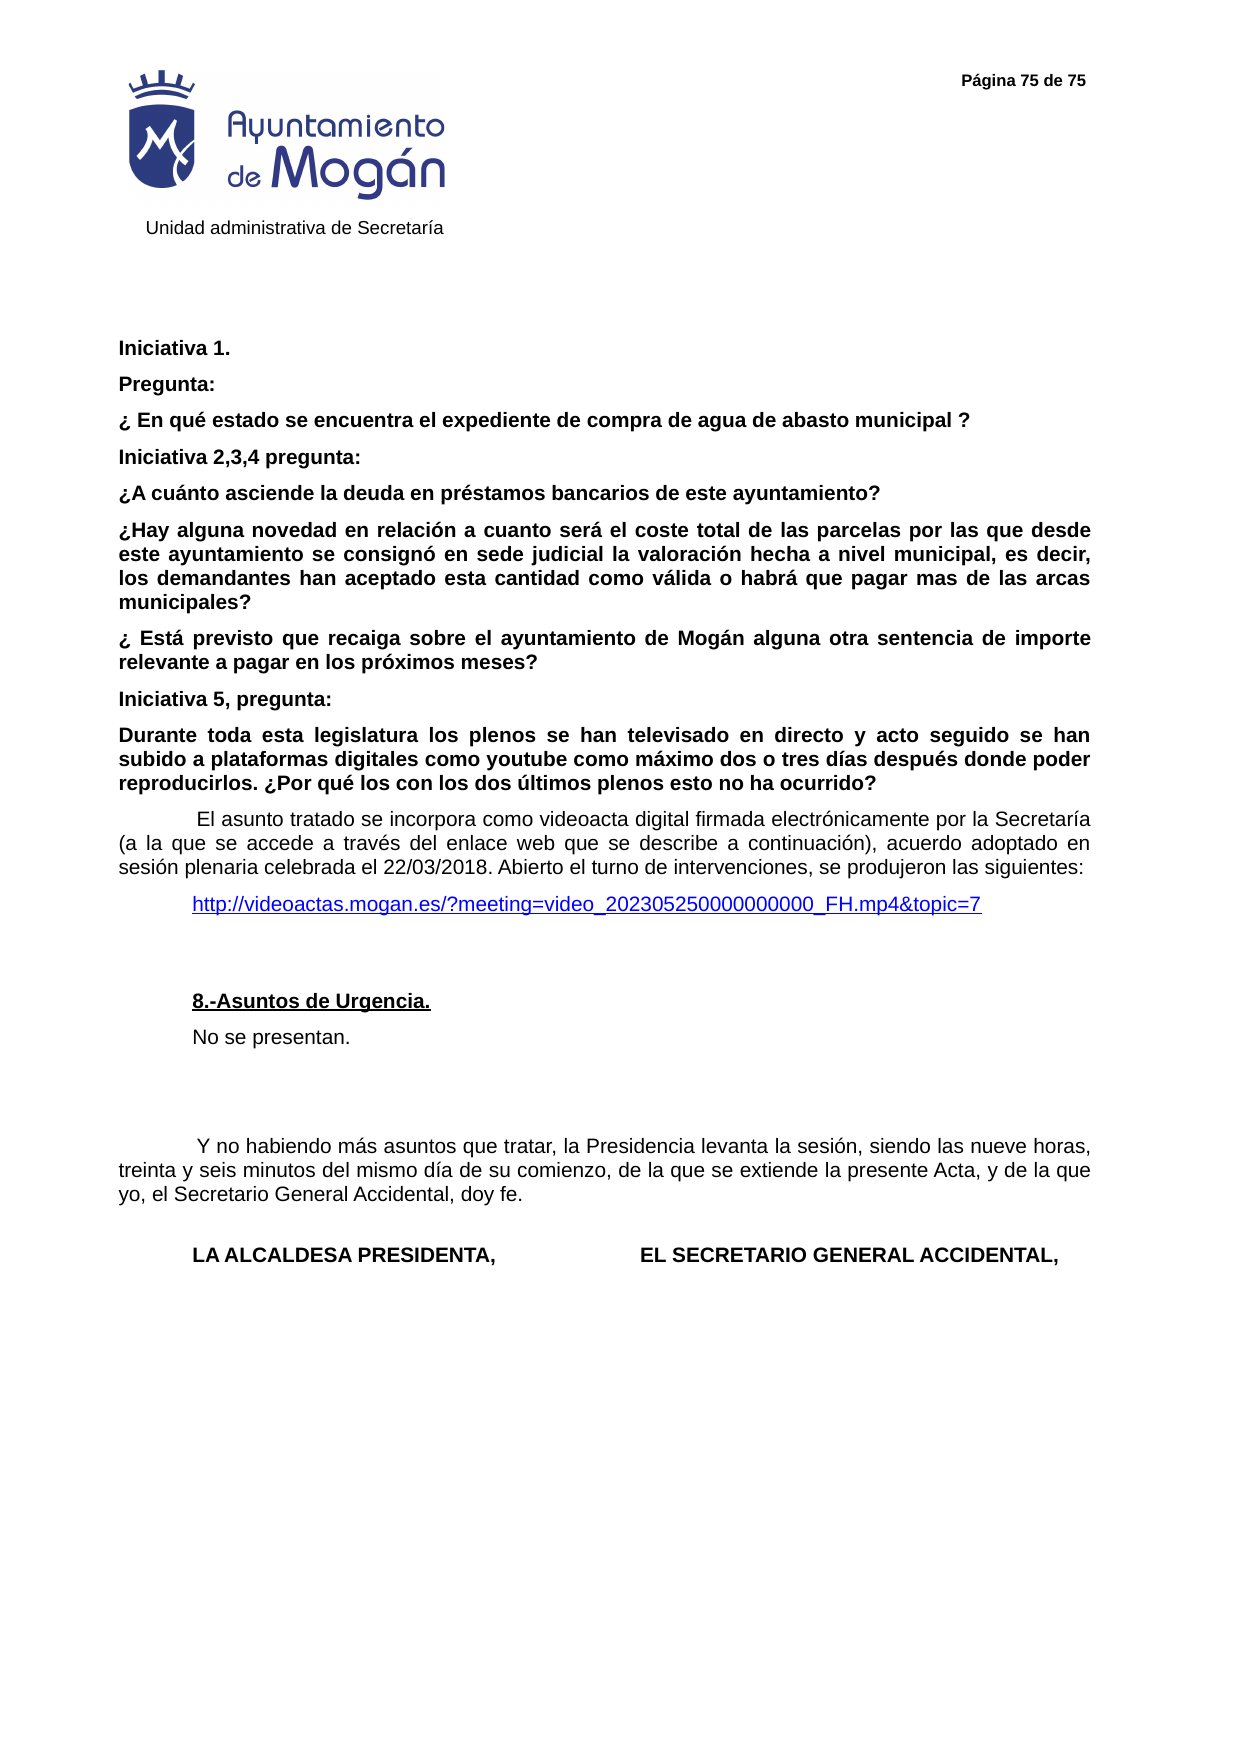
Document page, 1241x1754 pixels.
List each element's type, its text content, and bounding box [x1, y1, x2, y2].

text Iniciativa 5, pregunta: [118, 686, 1092, 710]
text ¿ Está previsto que recaiga sobre el ayuntamiento de Mogán alguna otra sentencia de importe relevante a pagar en los próximos meses? [118, 626, 1092, 674]
text http://videoactas.mogan.es/?meeting=video_202305250000000000_FH.mp4&topic=7 [118, 892, 1092, 916]
text El asunto tratado se incorpora como videoacta digital firmada electrónicamente por la Secretaría (a la que se accede a través del enlace web que se describe a continuación), acuerdo adoptado en sesión plenaria celebrada el 22/03/2018. Abierto el turno de intervenciones, se produjeron las siguientes: [118, 807, 1092, 879]
text No se presentan. [118, 1025, 1092, 1049]
text Pregunta: [118, 372, 1092, 396]
picture [128, 70, 445, 206]
text 8.-Asuntos de Urgencia. [118, 964, 1092, 1012]
text ¿ En qué estado se encuentra el expediente de compra de agua de abasto municipal ? [118, 408, 1092, 432]
text ¿A cuánto asciende la deuda en préstamos bancarios de este ayuntamiento? [118, 481, 1092, 505]
text LA ALCALDESA PRESIDENTA, EL SECRETARIO GENERAL ACCIDENTAL, [118, 1219, 1092, 1267]
text ¿Hay alguna novedad en relación a cuanto será el coste total de las parcelas por las que desde este ayuntamiento se consignó en sede judicial la valoración hecha a nivel municipal, es decir, los demandantes han aceptado esta cantidad como válida o habrá que pagar mas de las arcas municipales? [118, 518, 1092, 613]
text Iniciativa 1. [118, 335, 1092, 359]
text Y no habiendo más asuntos que tratar, la Presidencia levanta la sesión, siendo las nueve horas, treinta y seis minutos del mismo día de su comienzo, de la que se extiende la presente Acta, y de la que yo, el Secretario General Accidental, doy fe. [118, 1134, 1092, 1206]
text Iniciativa 2,3,4 pregunta: [118, 445, 1092, 469]
text Durante toda esta legislatura los plenos se han televisado en directo y acto seguido se han subido a plataformas digitales como youtube como máximo dos o tres días después donde poder reproducirlos. ¿Por qué los con los dos últimos plenos esto no ha ocurrido? [118, 723, 1092, 795]
